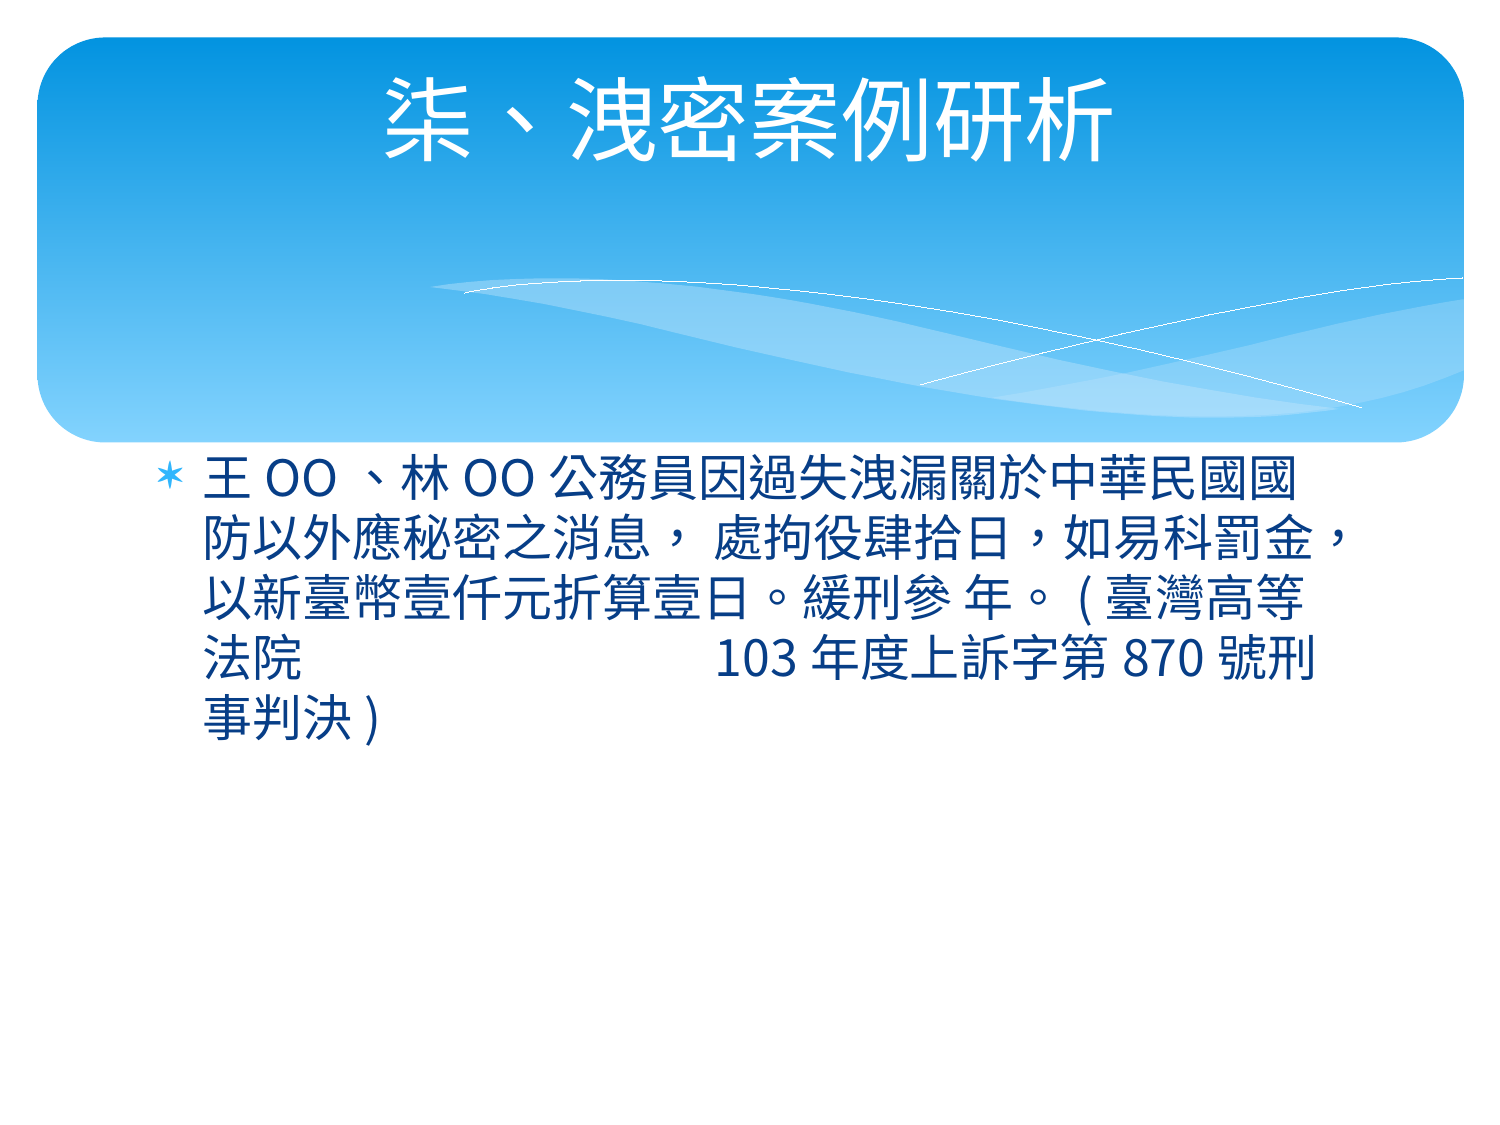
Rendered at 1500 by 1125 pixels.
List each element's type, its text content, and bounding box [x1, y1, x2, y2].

list 王OO、林OO公務員因過失洩漏關於中華民國國防以外應秘密之消息， 處拘役肆拾日，如易科罰金，以新臺幣壹仟元折算壹日。緩刑參 年。(臺灣高等法院 103年度上訴字第870號刑事判決) [143, 438, 1359, 1005]
title 柒、洩密案例研析 [75, 55, 1425, 261]
